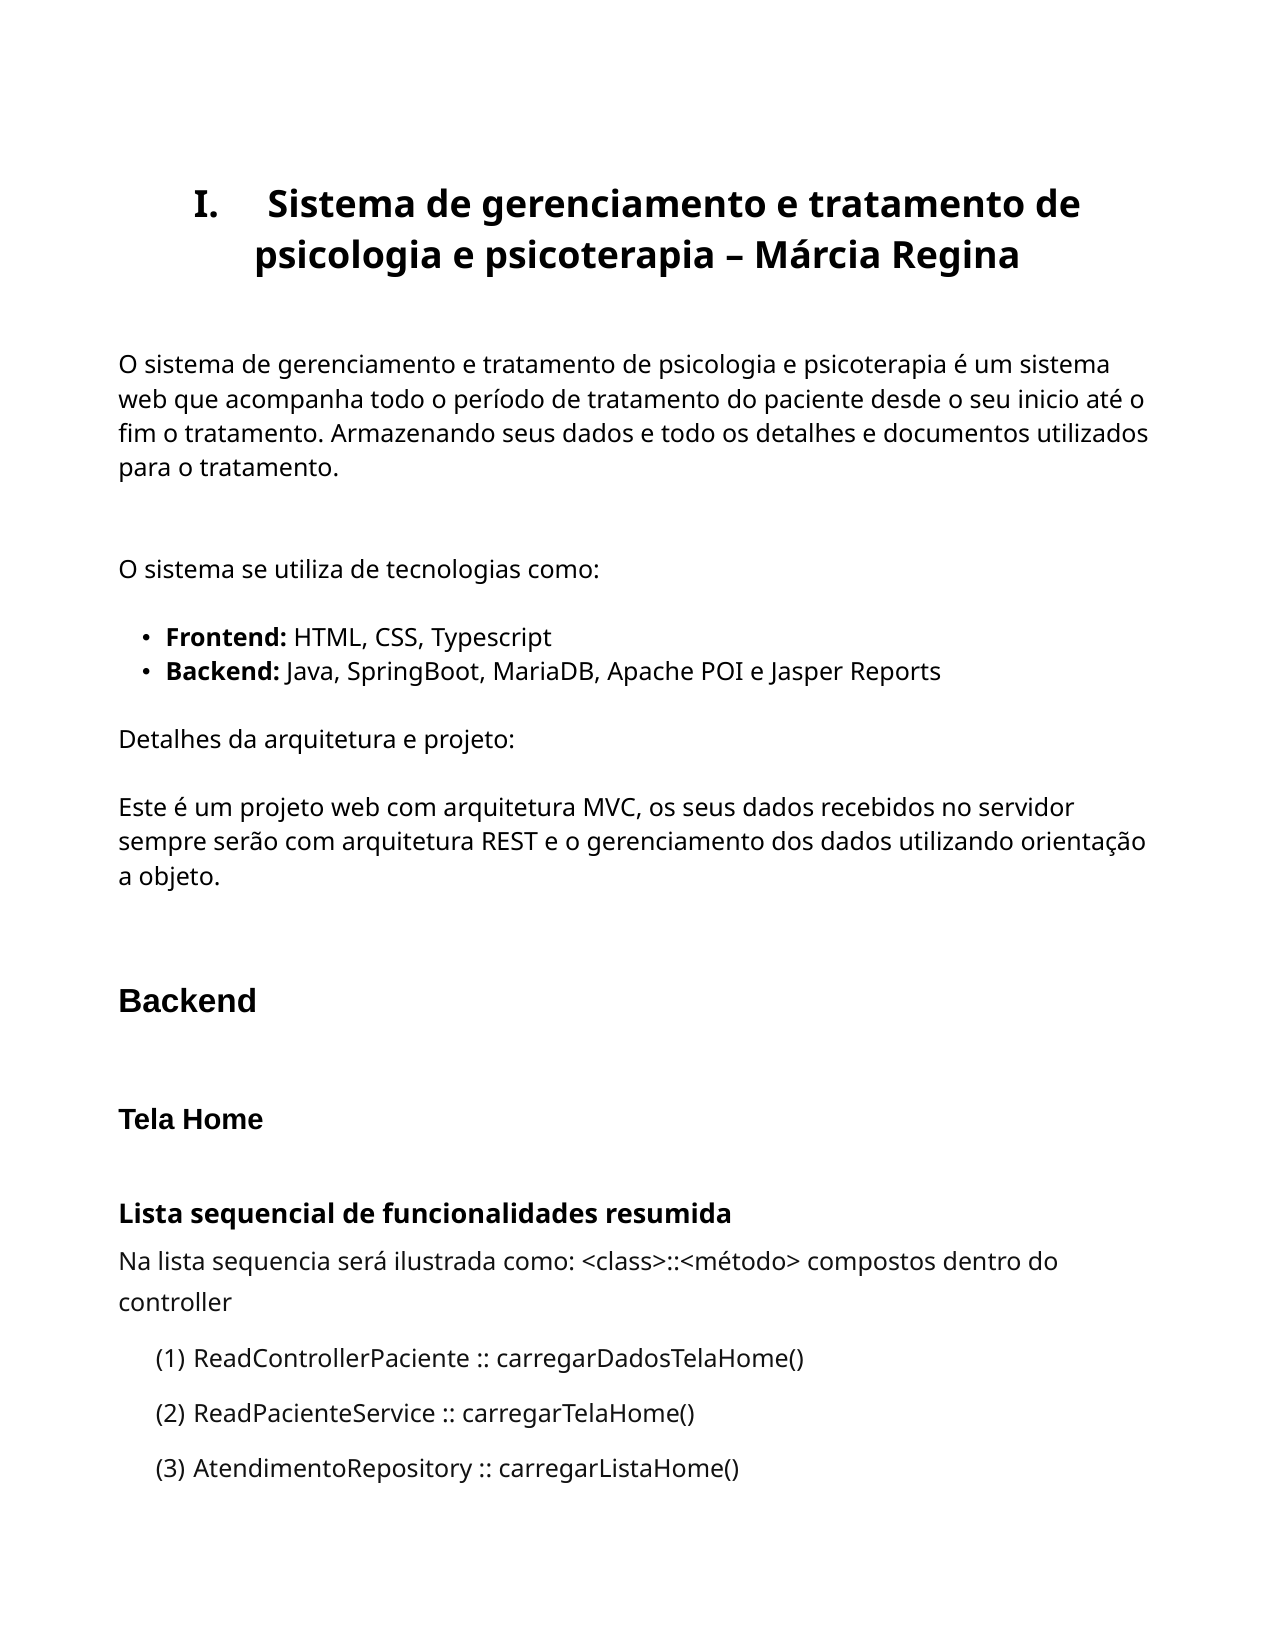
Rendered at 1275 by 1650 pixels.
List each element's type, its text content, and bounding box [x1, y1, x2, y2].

subtitle Lista sequencial de funcionalidades resumida [118, 1195, 1157, 1232]
text Este é um projeto web com arquitetura MVC, os seus dados recebidos no servidor sempre serão com arquitetura REST e o gerenciamento dos dados utilizando orientação a objeto. [118, 790, 1157, 892]
subtitle Sistema de gerenciamento e tratamento de psicologia e psicoterapia – Márcia Regina [118, 177, 1157, 279]
list AtendimentoRepository :: carregarListaHome() [156, 1451, 1157, 1485]
list Backend: Java, SpringBoot, MariaDB, Apache POI e Jasper Reports [142, 654, 1157, 688]
text O sistema se utiliza de tecnologias como: [118, 552, 1157, 586]
list ReadPacienteService :: carregarTelaHome() [156, 1396, 1157, 1430]
list Na lista sequencia será ilustrada como: <class>::<método> compostos dentro do controller [83, 1244, 1157, 1319]
text Detalhes da arquitetura e projeto: [118, 722, 1157, 756]
list ReadControllerPaciente :: carregarDadosTelaHome() [156, 1340, 1157, 1374]
subtitle Backend [118, 981, 1157, 1019]
subtitle Tela Home [118, 1102, 1157, 1136]
list Frontend: HTML, CSS, Typescript [142, 620, 1157, 654]
text O sistema de gerenciamento e tratamento de psicologia e psicoterapia é um sistema web que acompanha todo o período de tratamento do paciente desde o seu inicio até o fim o tratamento. Armazenando seus dados e todo os detalhes e documentos utilizados para o tratamento. [118, 347, 1157, 483]
